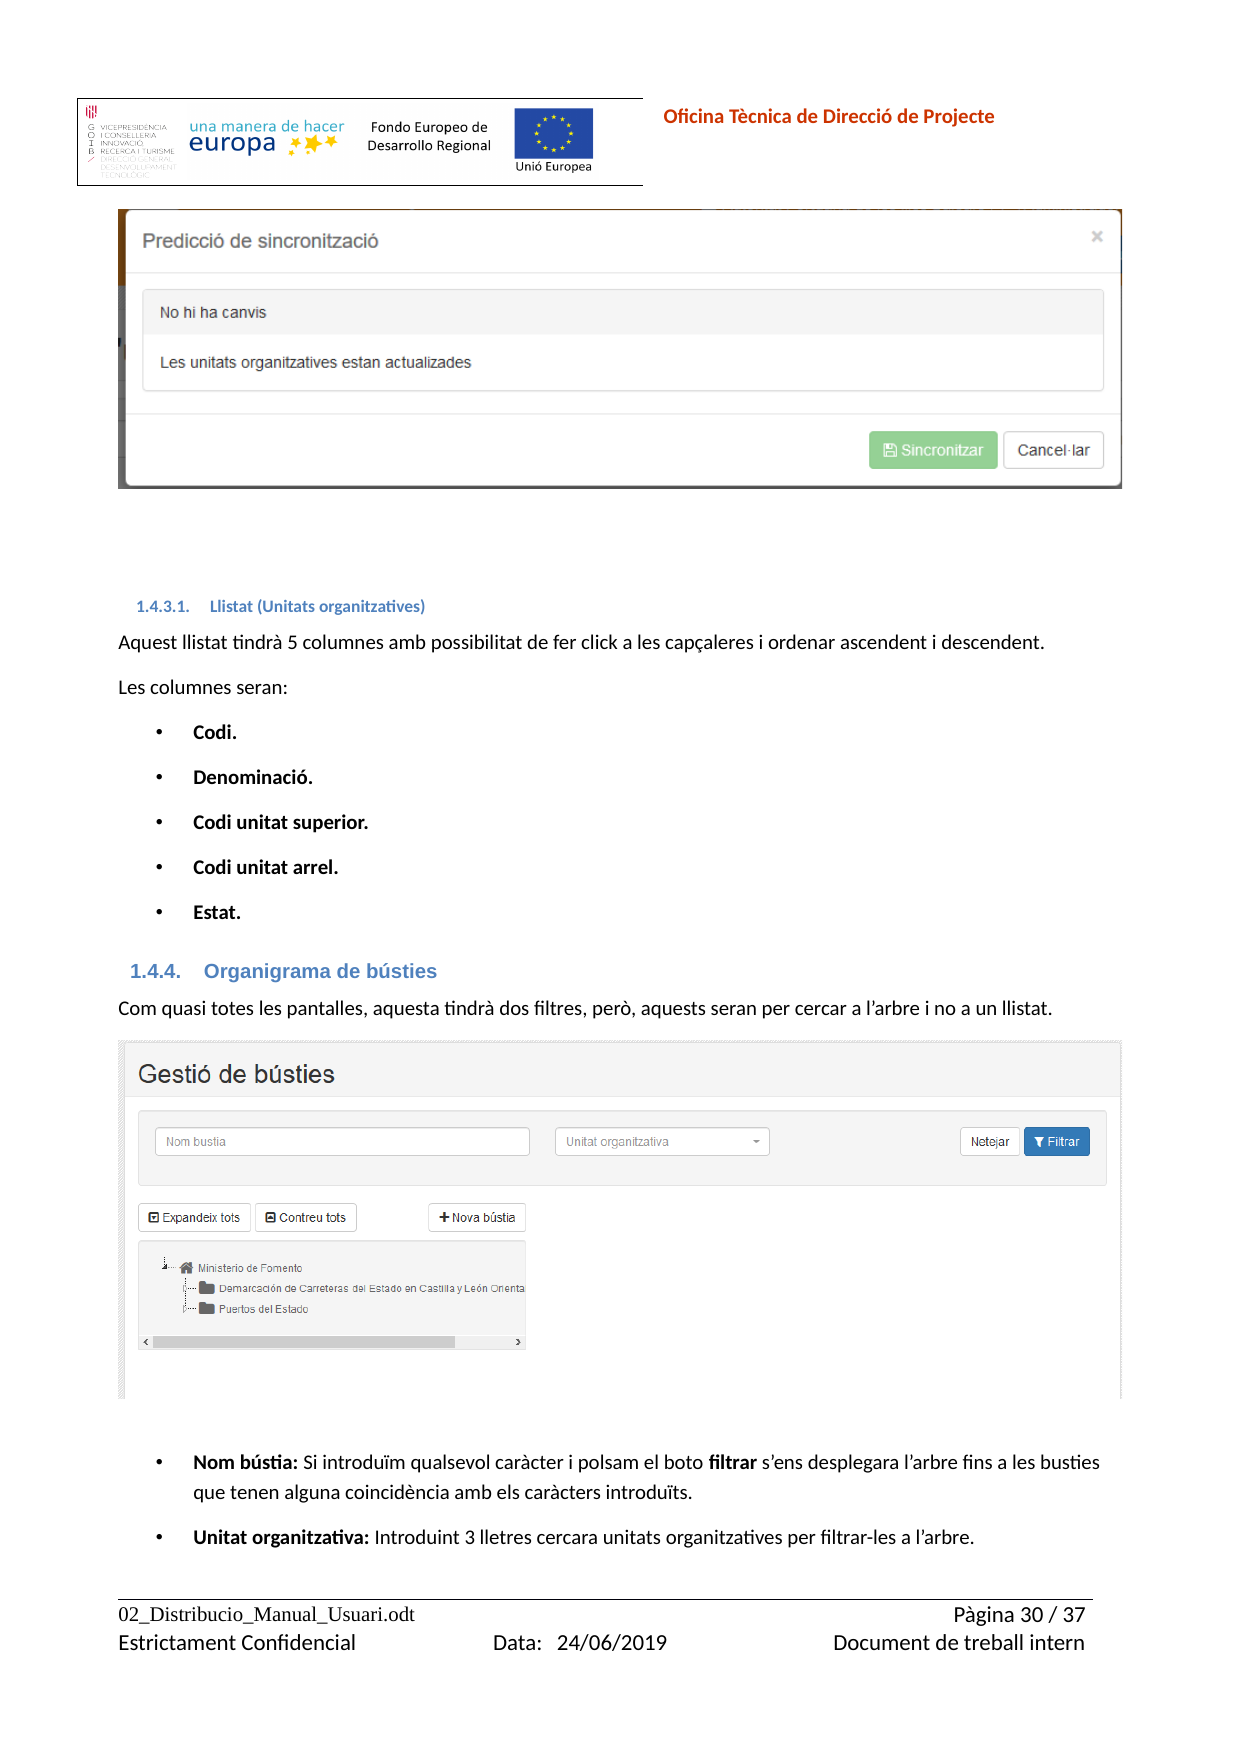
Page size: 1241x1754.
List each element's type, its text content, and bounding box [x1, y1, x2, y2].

list Estat. [156, 899, 1122, 925]
picture [118, 1040, 1123, 1399]
picture [118, 209, 1123, 489]
text Com quasi totes les pantalles, aquesta tindrà dos filtres, però, aquests seran per cercar a l’arbre i no a un llistat. [118, 995, 1122, 1021]
list Codi unitat superior. [156, 809, 1122, 835]
picture [82, 103, 181, 180]
list Codi. [156, 719, 1122, 745]
list Unitat organitzativa: Introduint 3 lletres cercara unitats organitzatives per filtrar-les a l’arbre. [156, 1524, 1122, 1550]
picture [187, 103, 599, 180]
list Denominació. [156, 764, 1122, 790]
subtitle Organigrama de bústies [130, 959, 1122, 983]
text Les columnes seran: [118, 674, 1122, 700]
list Codi unitat arrel. [156, 854, 1122, 880]
text Aquest llistat tindrà 5 columnes amb possibilitat de fer click a les capçaleres i ordenar ascendent i descendent. [118, 629, 1122, 655]
list Nom bústia: Si introduïm qualsevol caràcter i polsam el boto filtrar s’ens desplegara l’arbre fins a les busties que tenen alguna coincidència amb els caràcters introduïts. [156, 1449, 1122, 1505]
subtitle Llistat (Unitats organitzatives) [136, 596, 1122, 617]
